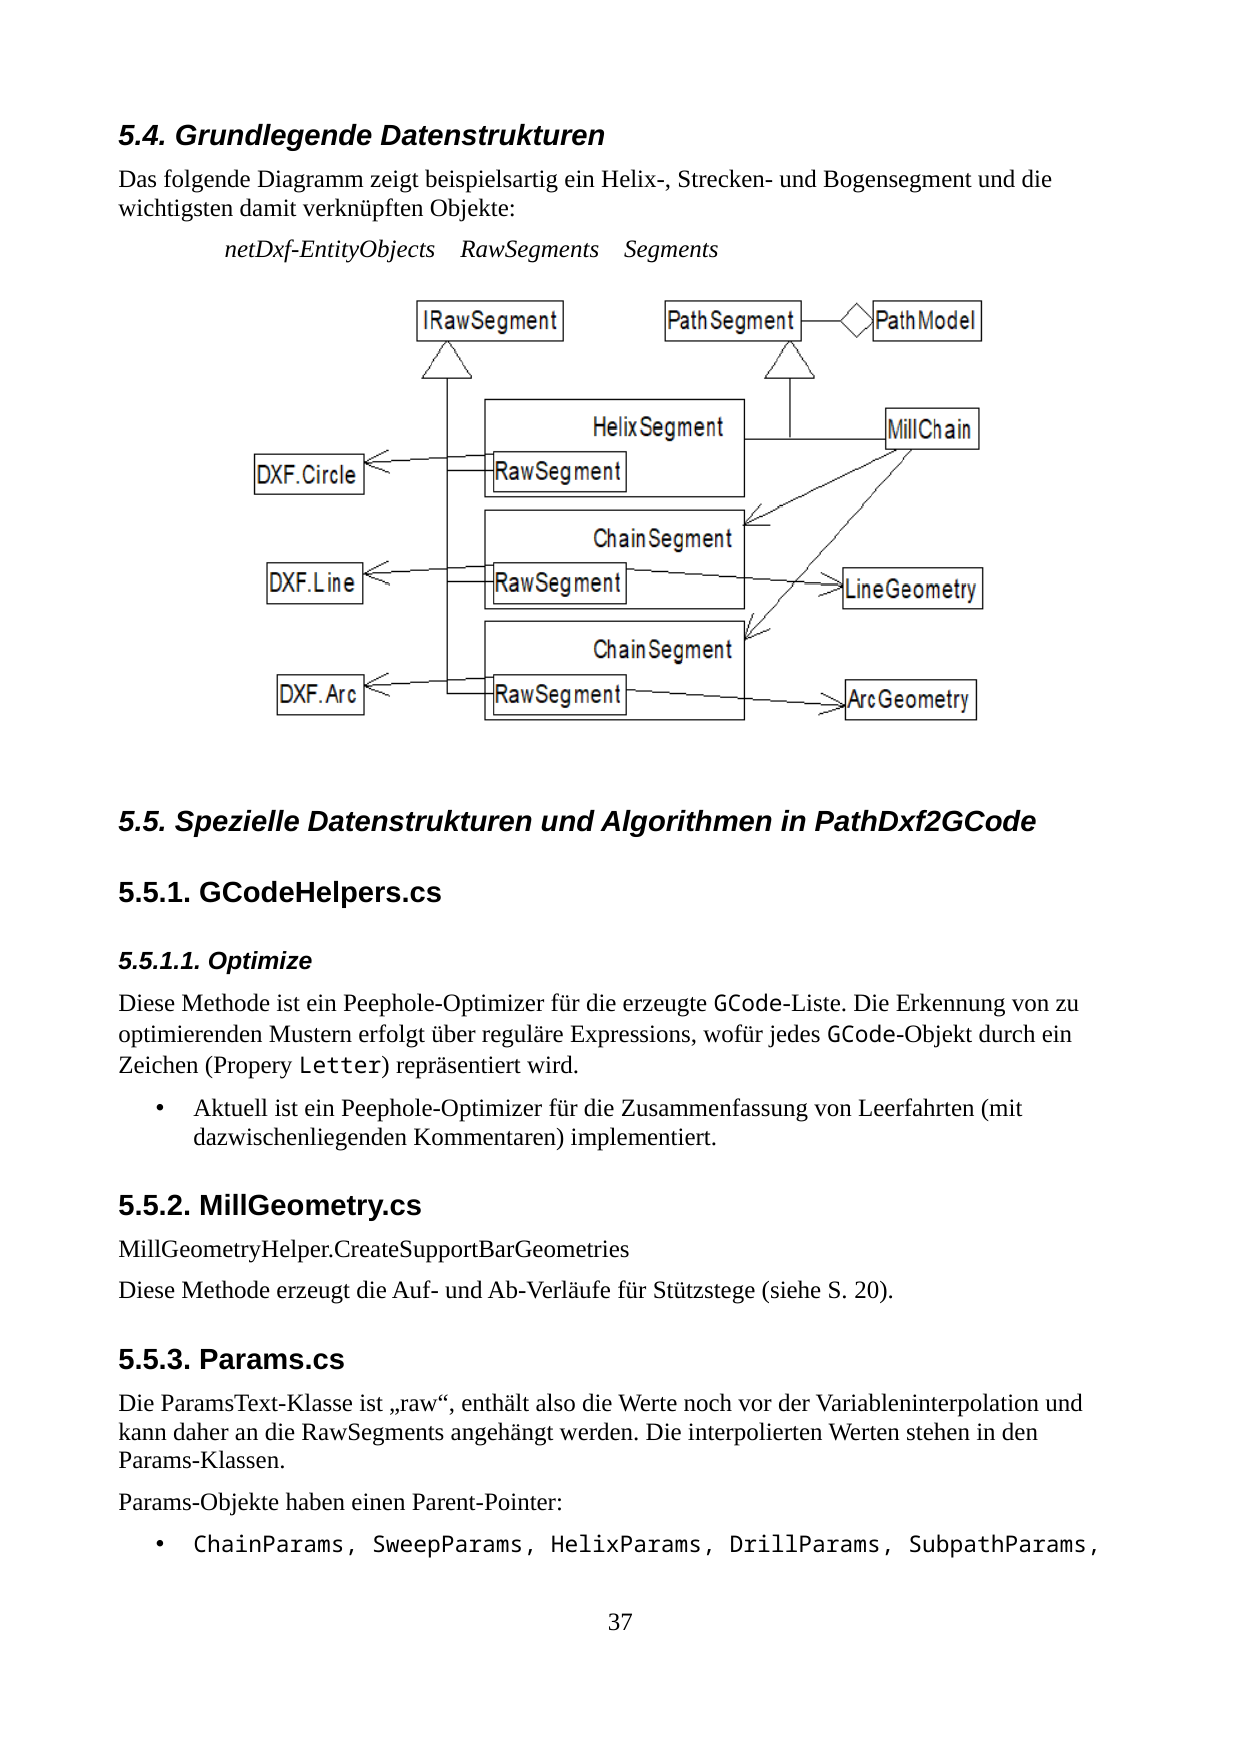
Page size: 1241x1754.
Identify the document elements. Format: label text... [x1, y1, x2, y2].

subtitle 5.5.1.1. Optimize [118, 946, 1122, 974]
subtitle 5.4. Grundlegende Datenstrukturen [118, 118, 1122, 152]
subtitle 5.5.3. Params.cs [118, 1342, 1122, 1375]
text MillGeometryHelper.CreateSupportBarGeometries [118, 1234, 1122, 1263]
subtitle 5.5. Spezielle Datenstrukturen und Algorithmen in PathDxf2GCode [118, 804, 1122, 837]
text netDxf-EntityObjects RawSegments Segments [118, 234, 1122, 263]
text Params-Objekte haben einen Parent-Pointer: [118, 1487, 1122, 1515]
text Diese Methode ist ein Peephole-Optimizer für die erzeugte GCode-Liste. Die Erkennung von zu optimierenden Mustern erfolgt über reguläre Expressions, wofür jedes GCode-Objekt durch ein Zeichen (Propery Letter) repräsentiert wird. [118, 987, 1122, 1081]
list ChainParams, SweepParams, HelixParams, DrillParams, SubpathParams, [156, 1528, 1122, 1559]
list Aktuell ist ein Peephole-Optimizer für die Zusammenfassung von Leerfahrten (mit dazwischenliegenden Kommentaren) implementiert. [156, 1093, 1122, 1151]
subtitle 5.5.2. MillGeometry.cs [118, 1188, 1122, 1222]
subtitle 5.5.1. GCodeHelpers.cs [118, 875, 1122, 908]
text Das folgende Diagramm zeigt beispielsartig ein Helix-, Strecken- und Bogensegment und die wichtigsten damit verknüpften Objekte: [118, 164, 1122, 222]
text Die ParamsText-Klasse ist „raw“, enthält also die Werte noch vor der Variableninterpolation und kann daher an die RawSegments angehängt werden. Die interpolierten Werten stehen in den Params-Klassen. [118, 1388, 1122, 1474]
text Diese Methode erzeugt die Auf- und Ab-Verläufe für Stützstege (siehe S. 19). [118, 1276, 1122, 1304]
